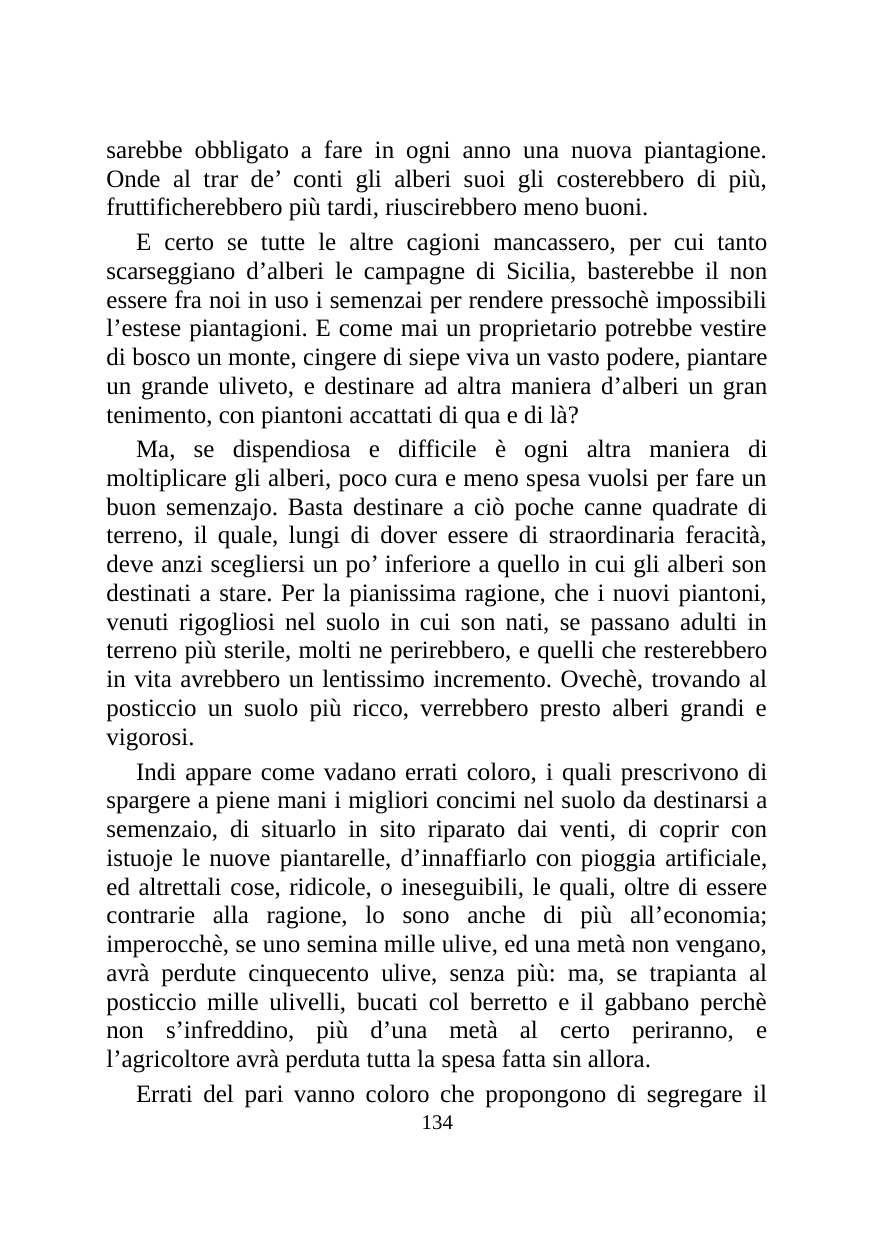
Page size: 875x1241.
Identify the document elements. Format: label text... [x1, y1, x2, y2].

text E certo se tutte le altre cagioni mancassero, per cui tanto scarseggiano d’alberi le campagne di Sicilia, basterebbe il non essere fra noi in uso i semenzai per rendere pressochè impossibili l’estese piantagioni. E come mai un proprietario potrebbe vestire di bosco un monte, cingere di siepe viva un vasto podere, piantare un grande uliveto, e destinare ad altra maniera d’alberi un gran tenimento, con piantoni accattati di qua e di là? [106, 227, 768, 428]
text Ma, se dispendiosa e difficile è ogni altra maniera di moltiplicare gli alberi, poco cura e meno spesa vuolsi per fare un buon semenzajo. Basta destinare a ciò poche canne quadrate di terreno, il quale, lungi di dover essere di straordinaria feracità, deve anzi scegliersi un po’ inferiore a quello in cui gli alberi son destinati a stare. Per la pianissima ragione, che i nuovi piantoni, venuti rigogliosi nel suolo in cui son nati, se passano adulti in terreno più sterile, molti ne perirebbero, e quelli che resterebbero in vita avrebbero un lentissimo incremento. Ovechè, trovando al posticcio un suolo più ricco, verrebbero presto alberi grandi e vigorosi. [106, 434, 768, 751]
text sarebbe obbligato a fare in ogni anno una nuova piantagione. Onde al trar de’ conti gli alberi suoi gli costerebbero di più, fruttificherebbero più tardi, riuscirebbero meno buoni. [106, 135, 768, 221]
text Errati del pari vanno coloro che propongono di segregare il [106, 1079, 768, 1107]
text Indi appare come vadano errati coloro, i quali prescrivono di spargere a piene mani i migliori concimi nel suolo da destinarsi a semenzaio, di situarlo in sito riparato dai venti, di coprir con istuoje le nuove piantarelle, d’innaffiarlo con pioggia artificiale, ed altrettali cose, ridicole, o ineseguibili, le quali, oltre di essere contrarie alla ragione, lo sono anche di più all’economia; imperocchè, se uno semina mille ulive, ed una metà non vengano, avrà perdute cinquecento ulive, senza più: ma, se trapianta al posticcio mille ulivelli, bucati col berretto e il gabbano perchè non s’infreddino, più d’una metà al certo periranno, e l’agricoltore avrà perduta tutta la spesa fatta sin allora. [106, 757, 768, 1073]
